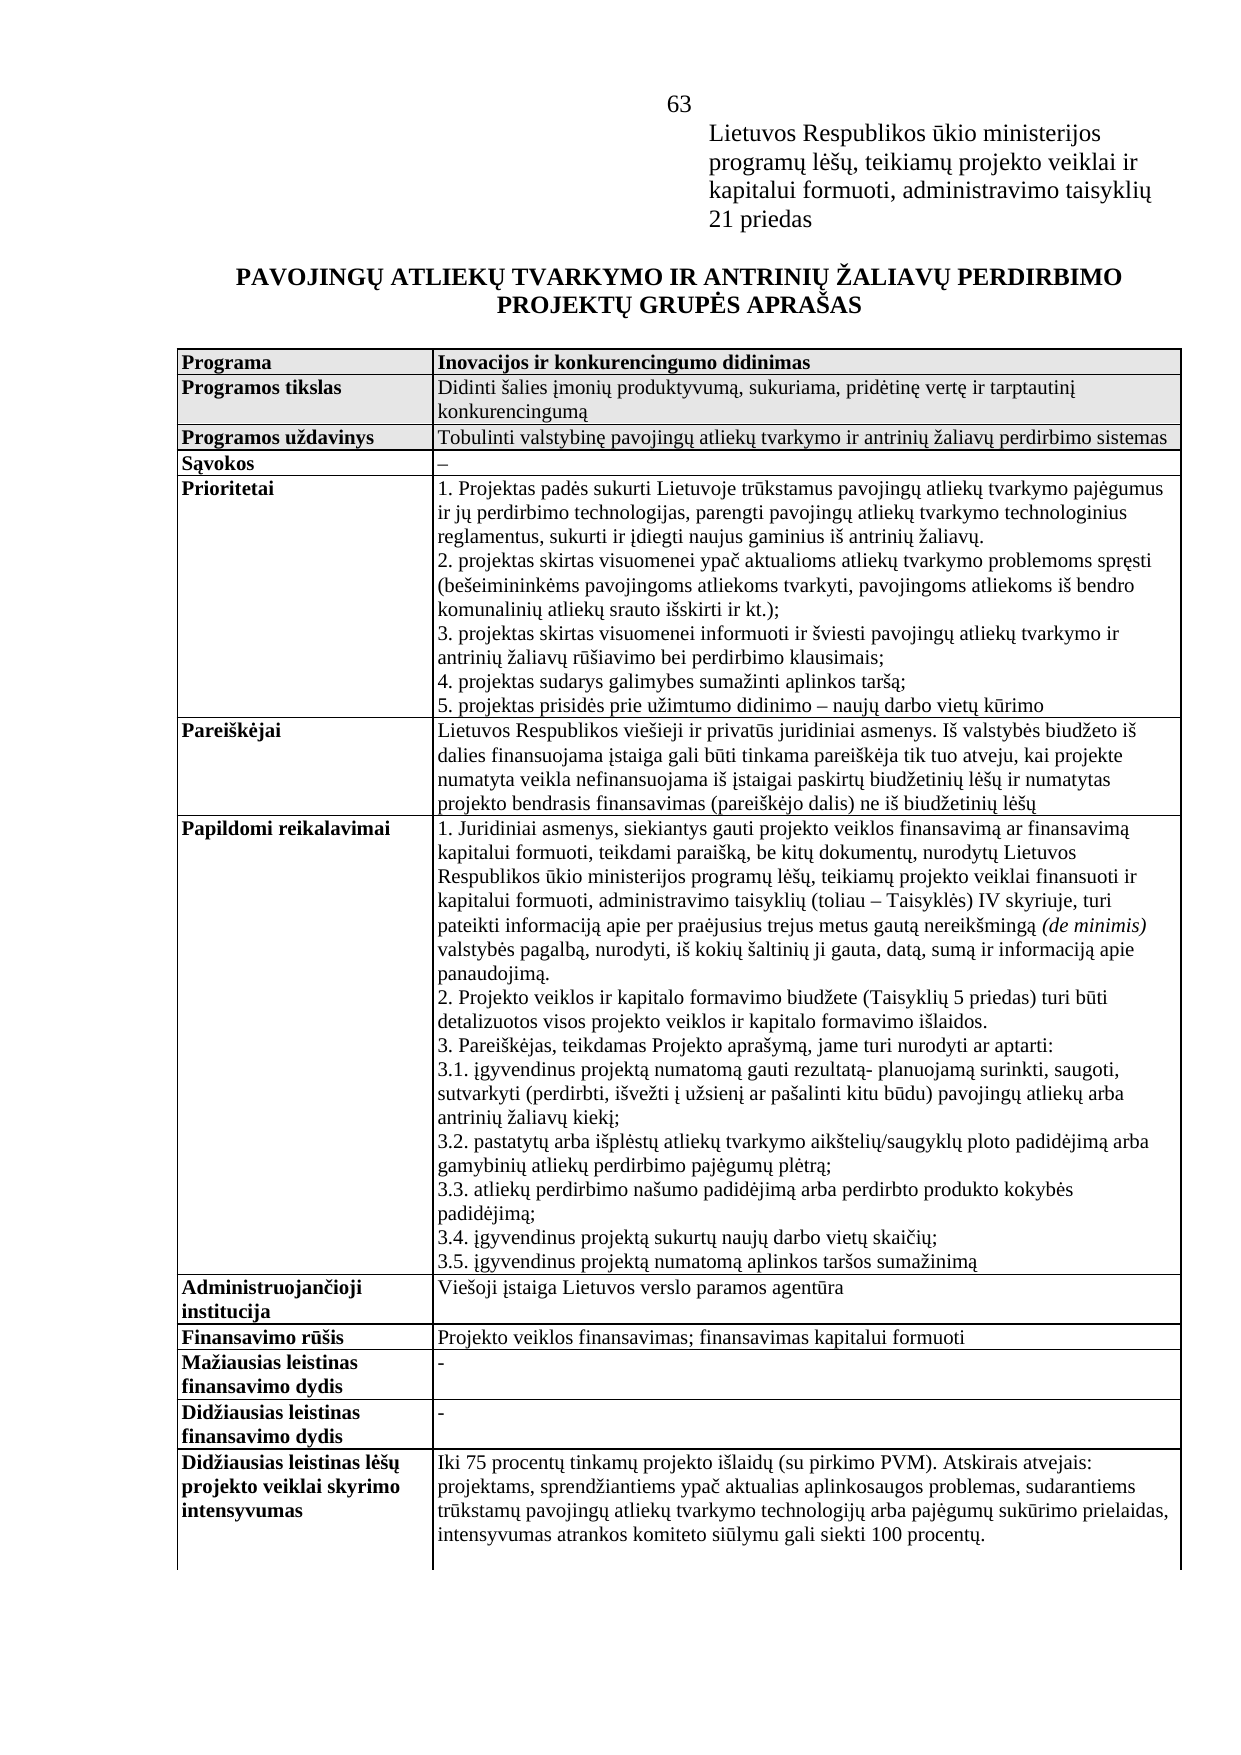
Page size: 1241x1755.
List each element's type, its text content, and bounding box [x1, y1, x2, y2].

table_cell Projekto veiklos finansavimas; finansavimas kapitalui formuoti [434, 1325, 1180, 1349]
table_cell Didžiausias leistinas lėšų projekto veiklai skyrimo intensyvumas [178, 1450, 432, 1570]
table_cell Papildomi reikalavimai [178, 816, 432, 1273]
table_cell Finansavimo rūšis [178, 1325, 432, 1349]
table_cell Programos tikslas [178, 375, 432, 423]
table_cell Sąvokos [178, 451, 432, 475]
table_cell - [434, 1400, 1180, 1448]
table_cell Pareiškėjai [178, 718, 432, 815]
table_cell Tobulinti valstybinę pavojingų atliekų tvarkymo ir antrinių žaliavų perdirbimo sistemas [434, 425, 1180, 449]
table_header Programa [178, 350, 432, 374]
table_cell Lietuvos Respublikos viešieji ir privatūs juridiniai asmenys. Iš valstybės biudžeto iš dalies finansuojama įstaiga gali būti tinkama pareiškėja tik tuo atveju, kai projekte numatyta veikla nefinansuojama iš įstaigai paskirtų biudžetinių lėšų ir numatytas projekto bendrasis finansavimas (pareiškėjo dalis) ne iš biudžetinių lėšų [434, 718, 1180, 815]
text programų lėšų, teikiamų projekto veiklai ir [177, 147, 1181, 176]
table_cell Iki 75 procentų tinkamų projekto išlaidų (su pirkimo PVM). Atskirais atvejais: projektams, sprendžiantiems ypač aktualias aplinkosaugos problemas, sudarantiems trūkstamų pavojingų atliekų tvarkymo technologijų arba pajėgumų sukūrimo prielaidas, intensyvumas atrankos komiteto siūlymu gali siekti 100 procentų. [434, 1450, 1180, 1570]
table_cell Viešoji įstaiga Lietuvos verslo paramos agentūra [434, 1275, 1180, 1323]
table_cell 1. Projektas padės sukurti Lietuvoje trūkstamus pavojingų atliekų tvarkymo pajėgumus ir jų perdirbimo technologijas, parengti pavojingų atliekų tvarkymo technologinius reglamentus, sukurti ir įdiegti naujus gaminius iš antrinių žaliavų. 2. projektas skirtas visuomenei ypač aktualioms atliekų tvarkymo problemoms spręsti (bešeimininkėms pavojingoms atliekoms tvarkyti, pavojingoms atliekoms iš bendro komunalinių atliekų srauto išskirti ir kt.); 3. projektas skirtas visuomenei informuoti ir šviesti pavojingų atliekų tvarkymo ir antrinių žaliavų rūšiavimo bei perdirbimo klausimais; 4. projektas sudarys galimybes sumažinti aplinkos taršą; 5. projektas prisidės prie užimtumo didinimo – naujų darbo vietų kūrimo [434, 476, 1180, 717]
table_cell – [434, 451, 1180, 475]
table_cell Administruojančioji institucija [178, 1275, 432, 1323]
table_cell Prioritetai [178, 476, 432, 717]
table_cell 1. Juridiniai asmenys, siekiantys gauti projekto veiklos finansavimą ar finansavimą kapitalui formuoti, teikdami paraišką, be kitų dokumentų, nurodytų Lietuvos Respublikos ūkio ministerijos programų lėšų, teikiamų projekto veiklai finansuoti ir kapitalui formuoti, administravimo taisyklių (toliau – Taisyklės) IV skyriuje, turi pateikti informaciją apie per praėjusius trejus metus gautą nereikšmingą (de minimis) valstybės pagalbą, nurodyti, iš kokių šaltinių ji gauta, datą, sumą ir informaciją apie panaudojimą. 2. Projekto veiklos ir kapitalo formavimo biudžete (Taisyklių 5 priedas) turi būti detalizuotos visos projekto veiklos ir kapitalo formavimo išlaidos. 3. Pareiškėjas, teikdamas Projekto aprašymą, jame turi nurodyti ar aptarti: 3.1. įgyvendinus projektą numatomą gauti rezultatą- planuojamą surinkti, saugoti, sutvarkyti (perdirbti, išvežti į užsienį ar pašalinti kitu būdu) pavojingų atliekų arba antrinių žaliavų kiekį; 3.2. pastatytų arba išplėstų atliekų tvarkymo aikštelių/saugyklų ploto padidėjimą arba gamybinių atliekų perdirbimo pajėgumų plėtrą; 3.3. atliekų perdirbimo našumo padidėjimą arba perdirbto produkto kokybės padidėjimą; 3.4. įgyvendinus projektą sukurtų naujų darbo vietų skaičių; 3.5. įgyvendinus projektą numatomą aplinkos taršos sumažinimą [434, 816, 1180, 1273]
table_header Inovacijos ir konkurencingumo didinimas [434, 350, 1180, 374]
text Lietuvos Respublikos ūkio ministerijos [709, 118, 1181, 147]
text PAVOJINGŲ ATLIEKŲ TVARKYMO IR ANTRINIŲ ŽALIAVŲ PERDIRBIMO PROJEKTŲ GRUPĖS APRAŠAS [177, 262, 1181, 319]
table_cell Didinti šalies įmonių produktyvumą, sukuriama, pridėtinę vertę ir tarptautinį konkurencingumą [434, 375, 1180, 423]
text kapitalui formuoti, administravimo taisyklių [177, 176, 1181, 204]
table_cell Programos uždavinys [178, 425, 432, 449]
table_cell Mažiausias leistinas finansavimo dydis [178, 1350, 432, 1398]
table_cell - [434, 1350, 1180, 1398]
table_cell Didžiausias leistinas finansavimo dydis [178, 1400, 432, 1448]
text 21 priedas [177, 204, 1181, 233]
